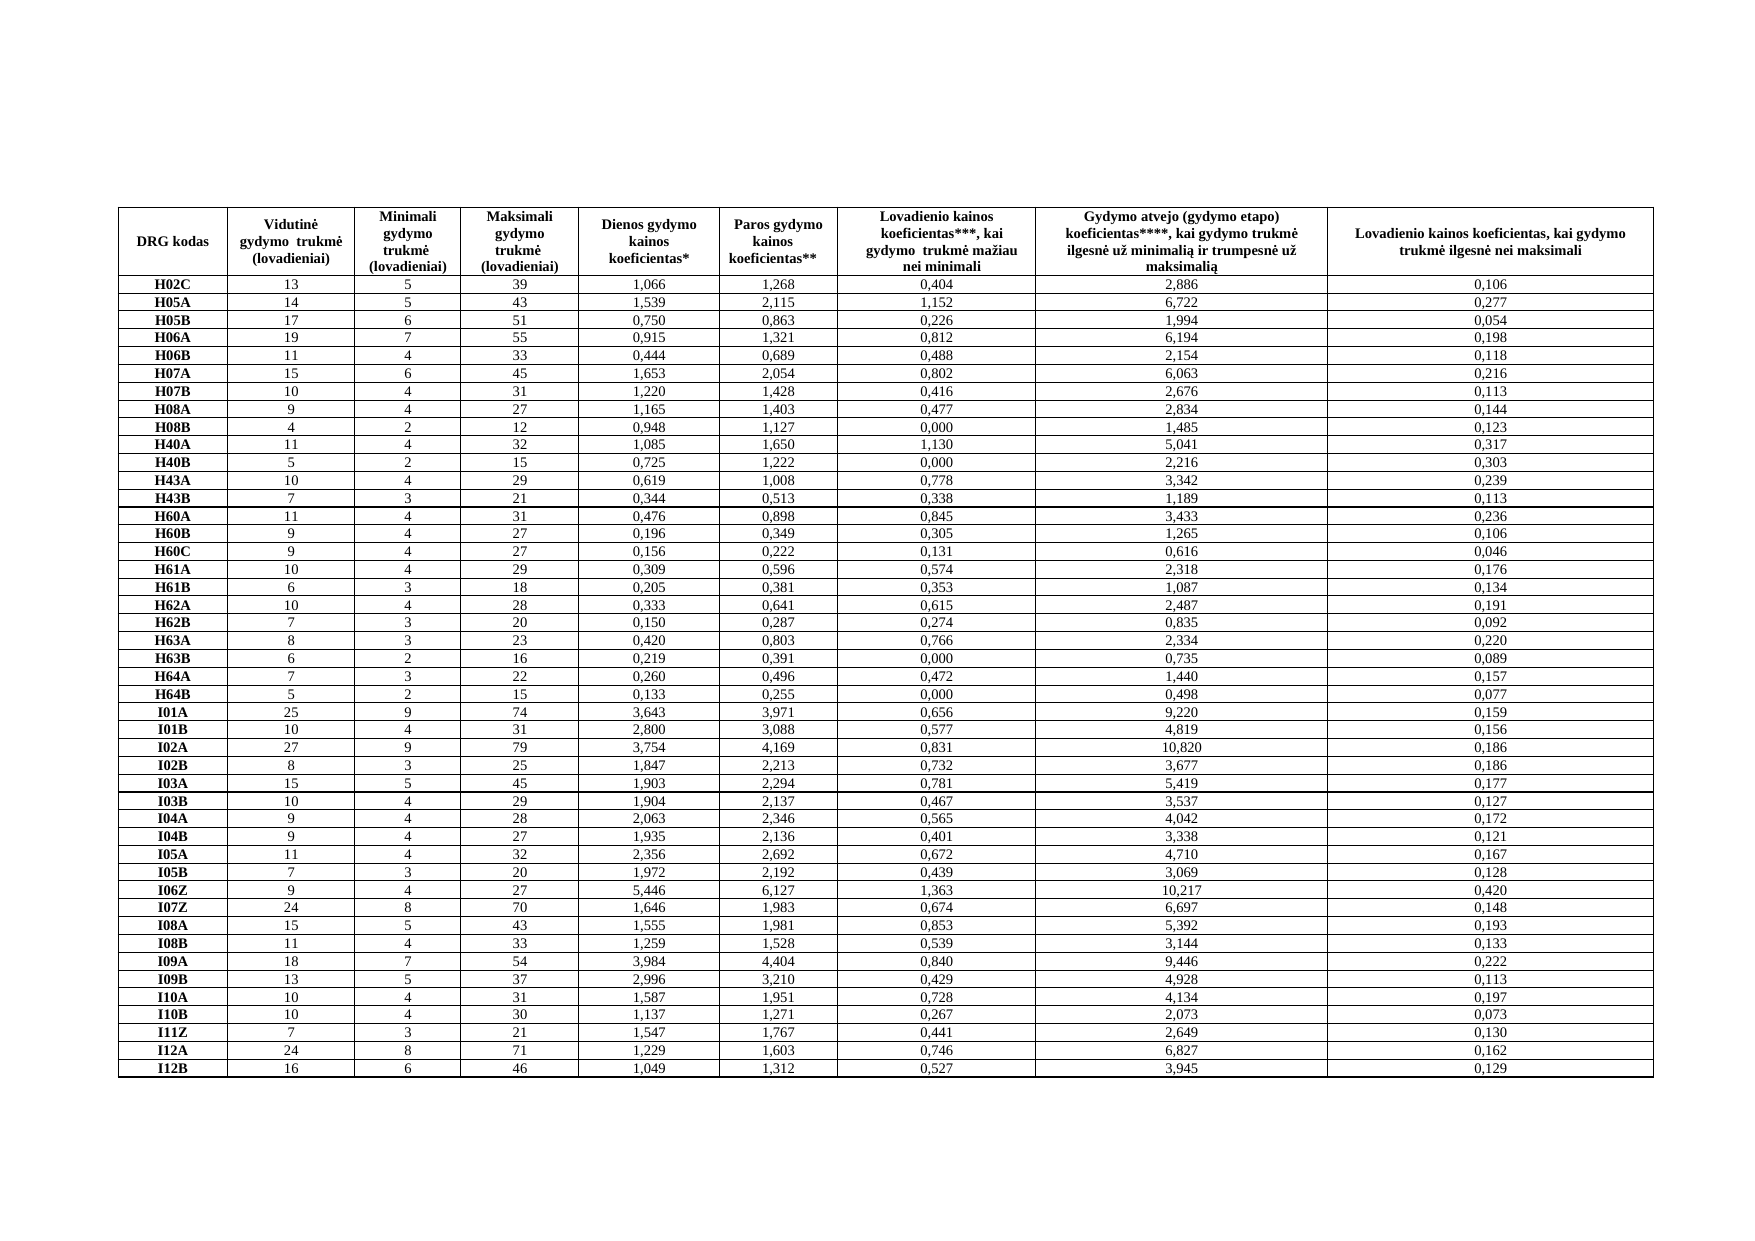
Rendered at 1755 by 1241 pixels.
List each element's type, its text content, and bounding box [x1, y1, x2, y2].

table_cell 0,162 [1328, 1042, 1653, 1058]
table_cell 51 [461, 311, 578, 328]
table_cell 22 [461, 668, 578, 684]
table_cell 0,156 [579, 543, 719, 560]
table_cell 19 [228, 329, 354, 346]
table_cell 0,133 [579, 686, 719, 702]
table_cell 1,440 [1036, 668, 1327, 684]
table_cell 5 [355, 276, 460, 293]
table_cell I05A [119, 846, 227, 863]
table_cell 25 [228, 703, 354, 720]
table_cell I10A [119, 988, 227, 1005]
table_cell 1,137 [579, 1006, 719, 1023]
table_cell 16 [461, 650, 578, 667]
table_cell 2,996 [579, 971, 719, 987]
table_cell I06Z [119, 881, 227, 898]
table_cell 3,643 [579, 703, 719, 720]
table_cell H05A [119, 294, 227, 310]
table_cell 0,476 [579, 508, 719, 524]
table_cell 1,539 [579, 294, 719, 310]
table_cell 0,420 [579, 632, 719, 649]
table_cell 1,847 [579, 757, 719, 773]
table_cell 1,951 [720, 988, 837, 1005]
table_cell 1,555 [579, 917, 719, 934]
table_cell 5 [228, 454, 354, 471]
table_cell 0,429 [838, 971, 1035, 987]
table_cell 0,303 [1328, 454, 1653, 471]
table_cell 4 [355, 793, 460, 809]
table_cell 0,467 [838, 793, 1035, 809]
table_cell 0,260 [579, 668, 719, 684]
table_cell 79 [461, 739, 578, 756]
table_cell 9 [228, 525, 354, 542]
table_cell 0,835 [1036, 614, 1327, 631]
table_cell 0,496 [720, 668, 837, 684]
table_cell 0,616 [1036, 543, 1327, 560]
table_cell 0,128 [1328, 864, 1653, 880]
table_cell H43A [119, 472, 227, 488]
table_cell 1,972 [579, 864, 719, 880]
table_cell 1,994 [1036, 311, 1327, 328]
table_cell 3,338 [1036, 828, 1327, 845]
table_cell 4,404 [720, 953, 837, 969]
table_cell H40A [119, 436, 227, 453]
table_cell 4 [355, 846, 460, 863]
table_cell 3,069 [1036, 864, 1327, 880]
table_cell I10B [119, 1006, 227, 1023]
table_cell 1,312 [720, 1060, 837, 1076]
table_cell 2,054 [720, 365, 837, 382]
table_cell 0,725 [579, 454, 719, 471]
table_cell 3,342 [1036, 472, 1327, 488]
table_cell 0,766 [838, 632, 1035, 649]
table_cell 2,213 [720, 757, 837, 773]
table_cell 4,042 [1036, 810, 1327, 827]
table_cell 1,087 [1036, 579, 1327, 595]
table_cell 10 [228, 561, 354, 578]
table_cell H07B [119, 383, 227, 399]
table_cell 29 [461, 793, 578, 809]
table_header Lovadienio kainos koeficientas***, kai gydymo trukmė mažiau nei minimali [838, 208, 1035, 275]
table_cell 0,000 [838, 686, 1035, 702]
table_cell 0,845 [838, 508, 1035, 524]
table_cell 3,537 [1036, 793, 1327, 809]
table_cell 10 [228, 596, 354, 613]
table_cell 3,984 [579, 953, 719, 969]
table_cell 2,137 [720, 793, 837, 809]
table_cell 0,641 [720, 596, 837, 613]
table_cell 2,294 [720, 775, 837, 791]
table_cell 1,085 [579, 436, 719, 453]
table_cell 30 [461, 1006, 578, 1023]
table_cell 2,692 [720, 846, 837, 863]
table_cell 1,229 [579, 1042, 719, 1058]
table_cell 2,192 [720, 864, 837, 880]
table_cell 0,127 [1328, 793, 1653, 809]
table_cell 0,134 [1328, 579, 1653, 595]
table_cell 0,781 [838, 775, 1035, 791]
table_cell 1,904 [579, 793, 719, 809]
table_cell 55 [461, 329, 578, 346]
table_cell 3,210 [720, 971, 837, 987]
table_cell 1,165 [579, 401, 719, 417]
table_cell 0,472 [838, 668, 1035, 684]
table_cell 0,222 [720, 543, 837, 560]
table_cell I09A [119, 953, 227, 969]
table_cell 4 [228, 418, 354, 435]
table_cell 0,539 [838, 935, 1035, 952]
table_cell 4 [355, 596, 460, 613]
table_cell I12A [119, 1042, 227, 1058]
table_cell 0,277 [1328, 294, 1653, 310]
table_cell 5 [355, 971, 460, 987]
table_cell 0,513 [720, 490, 837, 506]
table_cell 11 [228, 846, 354, 863]
table_cell 0,353 [838, 579, 1035, 595]
table_header Gydymo atvejo (gydymo etapo) koeficientas****, kai gydymo trukmė ilgesnė už minimalią ir trumpesnė už maksimalią [1036, 208, 1327, 275]
table_cell 0,778 [838, 472, 1035, 488]
table_cell 7 [355, 953, 460, 969]
table_cell 0,198 [1328, 329, 1653, 346]
table_cell 2,115 [720, 294, 837, 310]
table_cell 0,156 [1328, 721, 1653, 738]
table_cell I05B [119, 864, 227, 880]
table_header Paros gydymo kainos koeficientas** [720, 208, 837, 275]
table_cell I02B [119, 757, 227, 773]
table_cell 20 [461, 864, 578, 880]
table_cell 7 [228, 1024, 354, 1041]
table_cell 2 [355, 454, 460, 471]
table_cell 5 [355, 917, 460, 934]
table_cell H62B [119, 614, 227, 631]
table_cell I04B [119, 828, 227, 845]
table_cell 0,197 [1328, 988, 1653, 1005]
table_cell 1,268 [720, 276, 837, 293]
table_cell 18 [461, 579, 578, 595]
table_cell 18 [228, 953, 354, 969]
table_cell 3,677 [1036, 757, 1327, 773]
table_cell 0,133 [1328, 935, 1653, 952]
table_cell I11Z [119, 1024, 227, 1041]
table_cell 0,157 [1328, 668, 1653, 684]
table_cell 9 [228, 810, 354, 827]
table_cell 0,840 [838, 953, 1035, 969]
table_cell 1,220 [579, 383, 719, 399]
table_cell 10,217 [1036, 881, 1327, 898]
table_cell 10 [228, 988, 354, 1005]
table_cell 6 [355, 311, 460, 328]
table_cell 0,812 [838, 329, 1035, 346]
table_cell 0,113 [1328, 971, 1653, 987]
table_cell H62A [119, 596, 227, 613]
table_cell H08B [119, 418, 227, 435]
table_cell 0,186 [1328, 757, 1653, 773]
table_cell 28 [461, 596, 578, 613]
table_cell 2,334 [1036, 632, 1327, 649]
table_cell 1,066 [579, 276, 719, 293]
table_cell 0,186 [1328, 739, 1653, 756]
table_cell 0,574 [838, 561, 1035, 578]
table_header Dienos gydymo kainos koeficientas* [579, 208, 719, 275]
table_cell 8 [355, 899, 460, 916]
table_cell 15 [228, 775, 354, 791]
table_cell 4,928 [1036, 971, 1327, 987]
table_cell 2,154 [1036, 347, 1327, 364]
table_cell 0,750 [579, 311, 719, 328]
table_cell 0,333 [579, 596, 719, 613]
table_cell 4 [355, 472, 460, 488]
table_cell 0,123 [1328, 418, 1653, 435]
table_cell 2,063 [579, 810, 719, 827]
table_cell 11 [228, 508, 354, 524]
table_header Maksimali gydymo trukmė (lovadieniai) [461, 208, 578, 275]
table_cell 5,446 [579, 881, 719, 898]
table_cell 6 [228, 579, 354, 595]
table_cell 0,000 [838, 650, 1035, 667]
table_cell 0,853 [838, 917, 1035, 934]
table_cell 2,136 [720, 828, 837, 845]
table_cell 0,130 [1328, 1024, 1653, 1041]
table_cell 6,722 [1036, 294, 1327, 310]
table_cell 3,433 [1036, 508, 1327, 524]
table_cell 10 [228, 793, 354, 809]
table_cell 3,945 [1036, 1060, 1327, 1076]
table_cell 10 [228, 383, 354, 399]
table_cell 2,649 [1036, 1024, 1327, 1041]
table_cell 0,656 [838, 703, 1035, 720]
table_cell 14 [228, 294, 354, 310]
table_cell 4,710 [1036, 846, 1327, 863]
table_cell 6 [355, 365, 460, 382]
table_cell I08A [119, 917, 227, 934]
table_cell 2,073 [1036, 1006, 1327, 1023]
table_cell H08A [119, 401, 227, 417]
table_cell 2,676 [1036, 383, 1327, 399]
table_cell 1,485 [1036, 418, 1327, 435]
table_cell 1,428 [720, 383, 837, 399]
table_cell H64B [119, 686, 227, 702]
table_cell 1,650 [720, 436, 837, 453]
table_cell 1,903 [579, 775, 719, 791]
table_cell 0,439 [838, 864, 1035, 880]
table_cell 3 [355, 668, 460, 684]
table_cell 46 [461, 1060, 578, 1076]
table_cell 1,547 [579, 1024, 719, 1041]
table_cell 0,732 [838, 757, 1035, 773]
table_cell 1,983 [720, 899, 837, 916]
table_cell 6,127 [720, 881, 837, 898]
table_cell 0,159 [1328, 703, 1653, 720]
table_cell 4 [355, 436, 460, 453]
table_cell 0,220 [1328, 632, 1653, 649]
table_cell 4,134 [1036, 988, 1327, 1005]
table_cell 0,381 [720, 579, 837, 595]
table_cell 0,391 [720, 650, 837, 667]
table_cell 9 [228, 401, 354, 417]
table_cell H07A [119, 365, 227, 382]
table_cell 1,259 [579, 935, 719, 952]
table_cell 5 [355, 294, 460, 310]
table_cell 24 [228, 1042, 354, 1058]
table_cell 0,803 [720, 632, 837, 649]
table_cell 21 [461, 490, 578, 506]
table_cell 0,073 [1328, 1006, 1653, 1023]
table_cell 4 [355, 401, 460, 417]
table_cell 7 [228, 614, 354, 631]
table_cell 1,321 [720, 329, 837, 346]
table_cell 10 [228, 472, 354, 488]
table_cell 10 [228, 721, 354, 738]
table_cell 2,318 [1036, 561, 1327, 578]
table_cell 1,653 [579, 365, 719, 382]
table_cell 4 [355, 810, 460, 827]
table_cell 0,498 [1036, 686, 1327, 702]
table_cell 13 [228, 276, 354, 293]
table_cell 4 [355, 1006, 460, 1023]
table_cell 5 [228, 686, 354, 702]
table_cell 27 [461, 828, 578, 845]
table_cell 0,226 [838, 311, 1035, 328]
table_cell 0,274 [838, 614, 1035, 631]
table_cell 25 [461, 757, 578, 773]
table_cell 6,697 [1036, 899, 1327, 916]
table_cell 1,935 [579, 828, 719, 845]
table_cell I02A [119, 739, 227, 756]
table_cell 3,088 [720, 721, 837, 738]
table_cell H06A [119, 329, 227, 346]
table_cell 0,404 [838, 276, 1035, 293]
table_cell 0,219 [579, 650, 719, 667]
table_cell 6,063 [1036, 365, 1327, 382]
table_cell 5,392 [1036, 917, 1327, 934]
table_cell 15 [461, 454, 578, 471]
table_cell 9 [228, 828, 354, 845]
table_cell 9 [228, 543, 354, 560]
table_cell 0,092 [1328, 614, 1653, 631]
table_cell 32 [461, 436, 578, 453]
table_cell 0,349 [720, 525, 837, 542]
table_cell 0,674 [838, 899, 1035, 916]
table_cell 1,403 [720, 401, 837, 417]
table_cell 2,216 [1036, 454, 1327, 471]
table_cell H06B [119, 347, 227, 364]
table_cell I09B [119, 971, 227, 987]
table_cell 23 [461, 632, 578, 649]
table_cell 4,169 [720, 739, 837, 756]
table_cell 45 [461, 365, 578, 382]
table_cell 0,746 [838, 1042, 1035, 1058]
table_cell 1,152 [838, 294, 1035, 310]
table_cell 71 [461, 1042, 578, 1058]
table_cell 27 [461, 525, 578, 542]
table_cell 0,317 [1328, 436, 1653, 453]
table_cell H60C [119, 543, 227, 560]
table_cell 39 [461, 276, 578, 293]
table_cell 0,236 [1328, 508, 1653, 524]
table_cell 4 [355, 383, 460, 399]
table_cell 0,113 [1328, 490, 1653, 506]
table_cell 4 [355, 935, 460, 952]
table_cell 8 [355, 1042, 460, 1058]
table_cell 1,587 [579, 988, 719, 1005]
table_cell 9,446 [1036, 953, 1327, 969]
table_cell 15 [228, 917, 354, 934]
table_cell 0,577 [838, 721, 1035, 738]
table_cell 1,981 [720, 917, 837, 934]
table_cell 4,819 [1036, 721, 1327, 738]
table_cell 1,363 [838, 881, 1035, 898]
table_cell I01B [119, 721, 227, 738]
table_cell 0,863 [720, 311, 837, 328]
table_cell 16 [228, 1060, 354, 1076]
table_cell 7 [228, 864, 354, 880]
table_cell 9 [355, 739, 460, 756]
table_cell 24 [228, 899, 354, 916]
table_cell 4 [355, 347, 460, 364]
table_cell I12B [119, 1060, 227, 1076]
table_cell 0,477 [838, 401, 1035, 417]
table_cell 27 [461, 543, 578, 560]
table_cell I07Z [119, 899, 227, 916]
table_cell 0,915 [579, 329, 719, 346]
table_cell H63A [119, 632, 227, 649]
table_cell 10 [228, 1006, 354, 1023]
table_cell 15 [461, 686, 578, 702]
table_cell 27 [461, 401, 578, 417]
table_cell 0,420 [1328, 881, 1653, 898]
table_cell 31 [461, 508, 578, 524]
table_cell 0,416 [838, 383, 1035, 399]
table_cell 0,309 [579, 561, 719, 578]
table_cell I01A [119, 703, 227, 720]
table_cell 9 [228, 881, 354, 898]
table_cell 4 [355, 543, 460, 560]
table_cell 0,689 [720, 347, 837, 364]
table_cell 0,441 [838, 1024, 1035, 1041]
table_cell 0,401 [838, 828, 1035, 845]
table_cell 31 [461, 721, 578, 738]
table_cell 0,106 [1328, 525, 1653, 542]
table_cell H02C [119, 276, 227, 293]
table_cell 3 [355, 614, 460, 631]
table_cell 0,488 [838, 347, 1035, 364]
table_cell 1,646 [579, 899, 719, 916]
table_cell H61A [119, 561, 227, 578]
table_cell H64A [119, 668, 227, 684]
table_cell 0,831 [838, 739, 1035, 756]
table_cell 2 [355, 650, 460, 667]
table_cell 11 [228, 436, 354, 453]
table_cell 0,205 [579, 579, 719, 595]
table_cell 0,565 [838, 810, 1035, 827]
table_cell H40B [119, 454, 227, 471]
table_cell 7 [355, 329, 460, 346]
table_cell H61B [119, 579, 227, 595]
table_cell 0,615 [838, 596, 1035, 613]
table_cell 15 [228, 365, 354, 382]
table_cell 3 [355, 579, 460, 595]
table_cell H43B [119, 490, 227, 506]
table_cell 0,287 [720, 614, 837, 631]
table_cell 4 [355, 721, 460, 738]
table_cell 0,444 [579, 347, 719, 364]
table_cell 43 [461, 294, 578, 310]
table_cell 11 [228, 935, 354, 952]
table_cell 31 [461, 988, 578, 1005]
table_cell H60A [119, 508, 227, 524]
table_cell 0,089 [1328, 650, 1653, 667]
table_cell 70 [461, 899, 578, 916]
table_cell 0,898 [720, 508, 837, 524]
table_cell 2,356 [579, 846, 719, 863]
table_cell 28 [461, 810, 578, 827]
table_cell 5 [355, 775, 460, 791]
table_cell I03B [119, 793, 227, 809]
table_cell 74 [461, 703, 578, 720]
table_cell 0,150 [579, 614, 719, 631]
table_cell 6,827 [1036, 1042, 1327, 1058]
table_cell 3,144 [1036, 935, 1327, 952]
table_cell 0,672 [838, 846, 1035, 863]
table_cell 1,049 [579, 1060, 719, 1076]
table_cell 0,046 [1328, 543, 1653, 560]
table_cell 2 [355, 686, 460, 702]
table_cell 0,222 [1328, 953, 1653, 969]
table_cell 6,194 [1036, 329, 1327, 346]
table_cell 4 [355, 828, 460, 845]
table_cell 7 [228, 668, 354, 684]
table_cell 54 [461, 953, 578, 969]
table_cell H63B [119, 650, 227, 667]
table_cell 0,000 [838, 454, 1035, 471]
table_cell 10,820 [1036, 739, 1327, 756]
table_cell 4 [355, 508, 460, 524]
table_cell 27 [461, 881, 578, 898]
table_cell 0,802 [838, 365, 1035, 382]
table_cell 0,596 [720, 561, 837, 578]
table_cell 13 [228, 971, 354, 987]
table_cell 1,271 [720, 1006, 837, 1023]
table_cell 0,196 [579, 525, 719, 542]
table_cell H05B [119, 311, 227, 328]
table_cell 0,129 [1328, 1060, 1653, 1076]
table_cell 2,487 [1036, 596, 1327, 613]
table_cell 1,189 [1036, 490, 1327, 506]
table_cell 43 [461, 917, 578, 934]
table_cell 6 [355, 1060, 460, 1076]
table_cell 0,077 [1328, 686, 1653, 702]
table_cell 2 [355, 418, 460, 435]
table_cell 3,754 [579, 739, 719, 756]
table_cell 5,041 [1036, 436, 1327, 453]
table_cell 29 [461, 472, 578, 488]
table_cell I08B [119, 935, 227, 952]
table_cell 0,619 [579, 472, 719, 488]
table_cell 12 [461, 418, 578, 435]
table_cell 0,191 [1328, 596, 1653, 613]
table_cell 27 [228, 739, 354, 756]
table_cell 0,344 [579, 490, 719, 506]
table_cell 1,130 [838, 436, 1035, 453]
table_cell 32 [461, 846, 578, 863]
table_cell 20 [461, 614, 578, 631]
table_cell 17 [228, 311, 354, 328]
table_cell 9,220 [1036, 703, 1327, 720]
table_cell 3 [355, 632, 460, 649]
table_cell 0,216 [1328, 365, 1653, 382]
table_cell 8 [228, 632, 354, 649]
table_cell 0,106 [1328, 276, 1653, 293]
table_cell 1,127 [720, 418, 837, 435]
table_cell 0,728 [838, 988, 1035, 1005]
table_cell 0,255 [720, 686, 837, 702]
table_cell 21 [461, 1024, 578, 1041]
table_cell 2,886 [1036, 276, 1327, 293]
table_header Lovadienio kainos koeficientas, kai gydymo trukmė ilgesnė nei maksimali [1328, 208, 1653, 275]
table_cell 31 [461, 383, 578, 399]
table_cell H60B [119, 525, 227, 542]
table_cell 5,419 [1036, 775, 1327, 791]
table_cell 3 [355, 757, 460, 773]
table_cell 4 [355, 525, 460, 542]
table_cell 0,148 [1328, 899, 1653, 916]
table_cell 0,144 [1328, 401, 1653, 417]
table_cell 2,834 [1036, 401, 1327, 417]
table_cell 11 [228, 347, 354, 364]
table_cell 0,167 [1328, 846, 1653, 863]
table_cell 0,000 [838, 418, 1035, 435]
table_cell 0,172 [1328, 810, 1653, 827]
table_cell I03A [119, 775, 227, 791]
table_cell 4 [355, 881, 460, 898]
table_cell 2,800 [579, 721, 719, 738]
table_cell 3,971 [720, 703, 837, 720]
table_cell 8 [228, 757, 354, 773]
table_cell 4 [355, 988, 460, 1005]
table_cell 1,767 [720, 1024, 837, 1041]
table_cell 0,527 [838, 1060, 1035, 1076]
table_cell 0,305 [838, 525, 1035, 542]
table_cell 0,193 [1328, 917, 1653, 934]
table_cell 0,177 [1328, 775, 1653, 791]
table_cell 0,338 [838, 490, 1035, 506]
table_cell 4 [355, 561, 460, 578]
table_cell 0,176 [1328, 561, 1653, 578]
table_cell 3 [355, 864, 460, 880]
table_header Minimali gydymo trukmė (lovadieniai) [355, 208, 460, 275]
table_cell I04A [119, 810, 227, 827]
table_cell 0,267 [838, 1006, 1035, 1023]
table_cell 33 [461, 347, 578, 364]
table_cell 0,118 [1328, 347, 1653, 364]
table_cell 33 [461, 935, 578, 952]
table_cell 1,528 [720, 935, 837, 952]
table_header Vidutinė gydymo trukmė (lovadieniai) [228, 208, 354, 275]
table_cell 0,121 [1328, 828, 1653, 845]
table_cell 29 [461, 561, 578, 578]
table_cell 1,603 [720, 1042, 837, 1058]
table_cell 6 [228, 650, 354, 667]
table_cell 1,008 [720, 472, 837, 488]
table_cell 3 [355, 490, 460, 506]
table_cell 3 [355, 1024, 460, 1041]
table_cell 0,735 [1036, 650, 1327, 667]
table_cell 7 [228, 490, 354, 506]
table_cell 1,265 [1036, 525, 1327, 542]
table_cell 0,239 [1328, 472, 1653, 488]
table_cell 1,222 [720, 454, 837, 471]
table_header DRG kodas [119, 208, 227, 275]
table_cell 37 [461, 971, 578, 987]
table_cell 0,948 [579, 418, 719, 435]
table_cell 9 [355, 703, 460, 720]
table_cell 0,131 [838, 543, 1035, 560]
table_cell 2,346 [720, 810, 837, 827]
table_cell 0,113 [1328, 383, 1653, 399]
table_cell 45 [461, 775, 578, 791]
table_cell 0,054 [1328, 311, 1653, 328]
